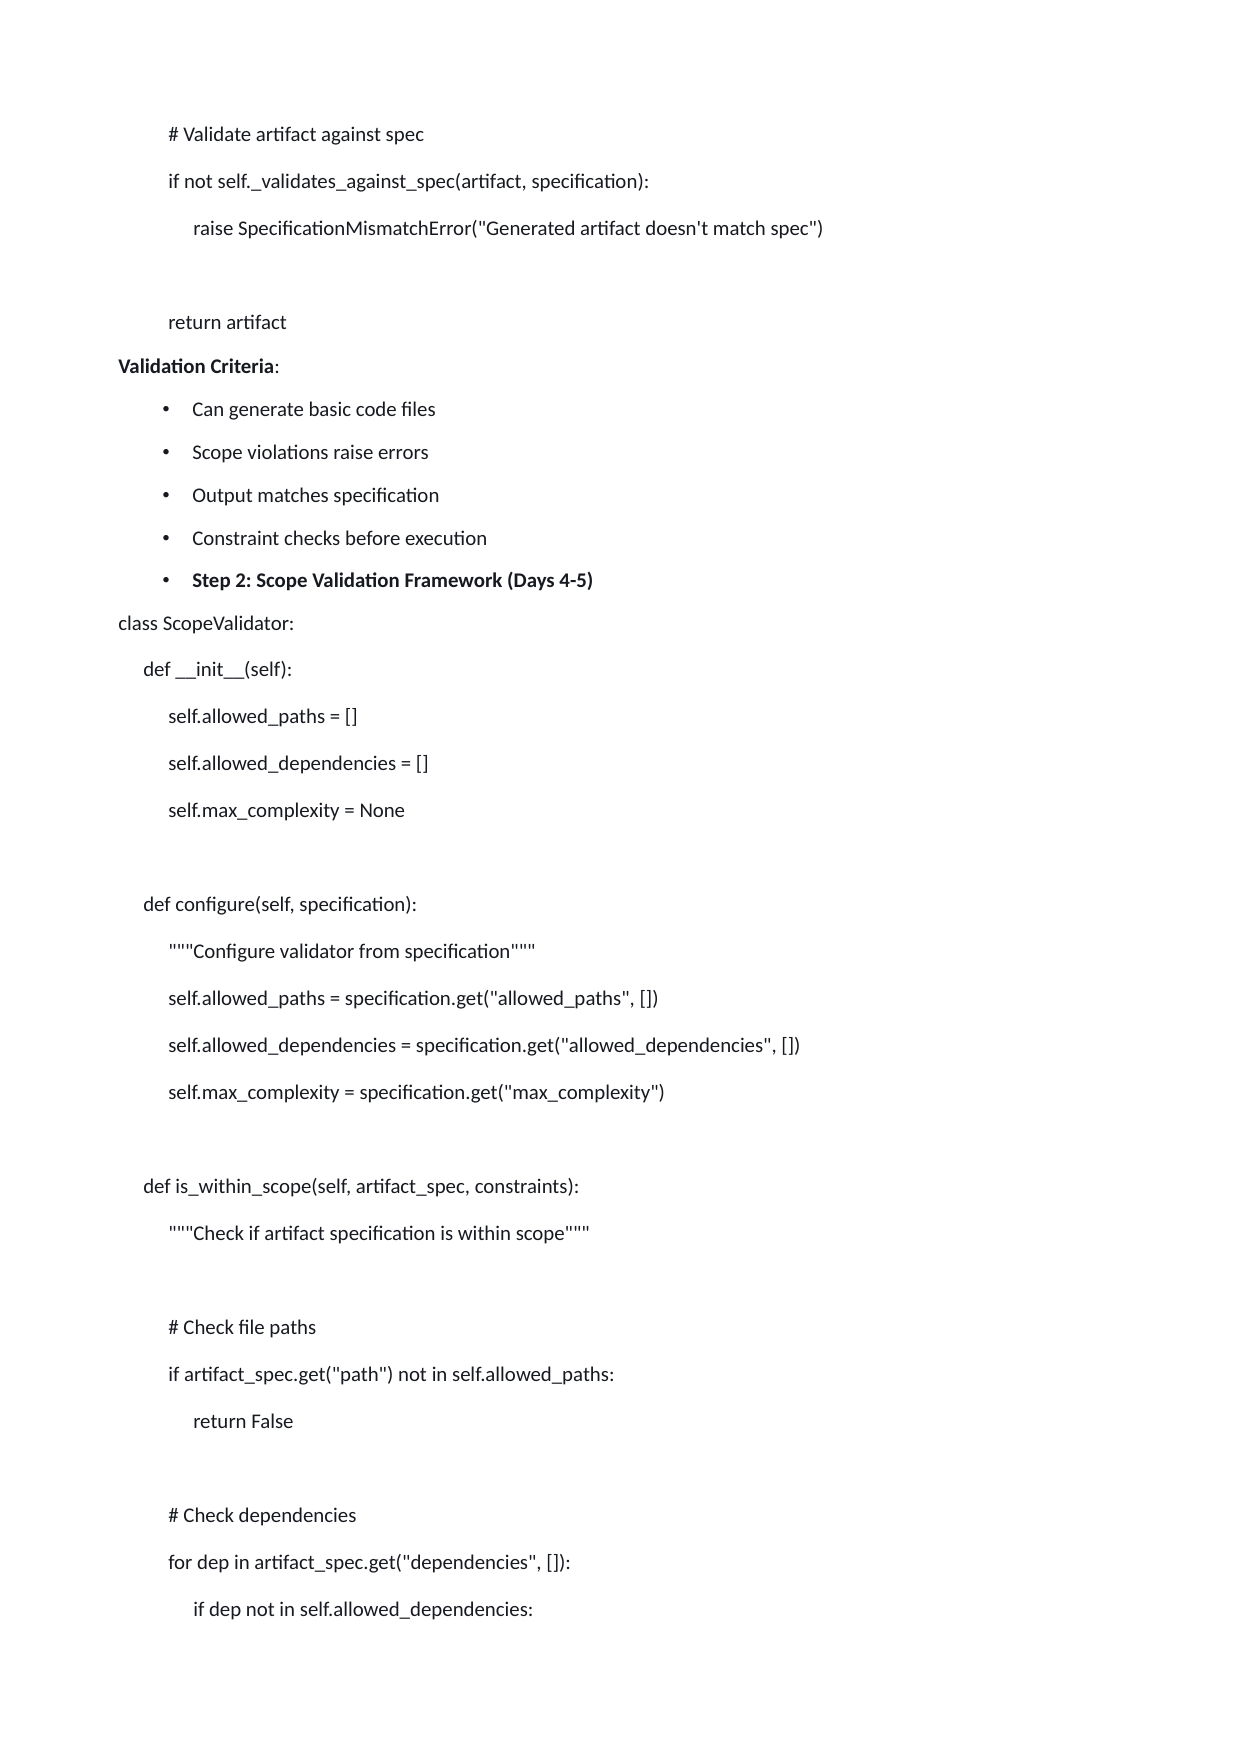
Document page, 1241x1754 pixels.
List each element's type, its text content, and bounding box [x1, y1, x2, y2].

text if artifact_spec.get("path") not in self.allowed_paths: [118, 1358, 1122, 1387]
text def is_within_scope(self, artifact_spec, constraints): [118, 1170, 1122, 1199]
text self.allowed_dependencies = specification.get("allowed_dependencies", []) [118, 1029, 1122, 1058]
list Step 2: Scope Validation Framework (Days 4-5) [162, 568, 1122, 593]
text def __init__(self): [118, 653, 1122, 682]
text class ScopeValidator: [118, 611, 1122, 636]
text self.allowed_paths = [] [118, 700, 1122, 729]
text return artifact [118, 306, 1122, 335]
text def configure(self, specification): [118, 888, 1122, 917]
list Can generate basic code files [162, 396, 1122, 421]
list Scope violations raise errors [162, 439, 1122, 464]
list Output matches specification [162, 482, 1122, 507]
text return False [118, 1405, 1122, 1434]
text """Configure validator from specification""" [118, 935, 1122, 964]
text # Validate artifact against spec [118, 118, 1122, 147]
list Constraint checks before execution [162, 525, 1122, 550]
text """Check if artifact specification is within scope""" [118, 1217, 1122, 1246]
text self.allowed_paths = specification.get("allowed_paths", []) [118, 982, 1122, 1011]
text # Check dependencies [118, 1499, 1122, 1528]
text if dep not in self.allowed_dependencies: [118, 1593, 1122, 1622]
text # Check file paths [118, 1311, 1122, 1340]
text Validation Criteria: [118, 353, 1122, 378]
text for dep in artifact_spec.get("dependencies", []): [118, 1546, 1122, 1575]
text if not self._validates_against_spec(artifact, specification): [118, 165, 1122, 194]
text raise SpecificationMismatchError("Generated artifact doesn't match spec") [118, 212, 1122, 241]
text self.max_complexity = specification.get("max_complexity") [118, 1076, 1122, 1105]
text self.max_complexity = None [118, 794, 1122, 823]
text self.allowed_dependencies = [] [118, 747, 1122, 776]
